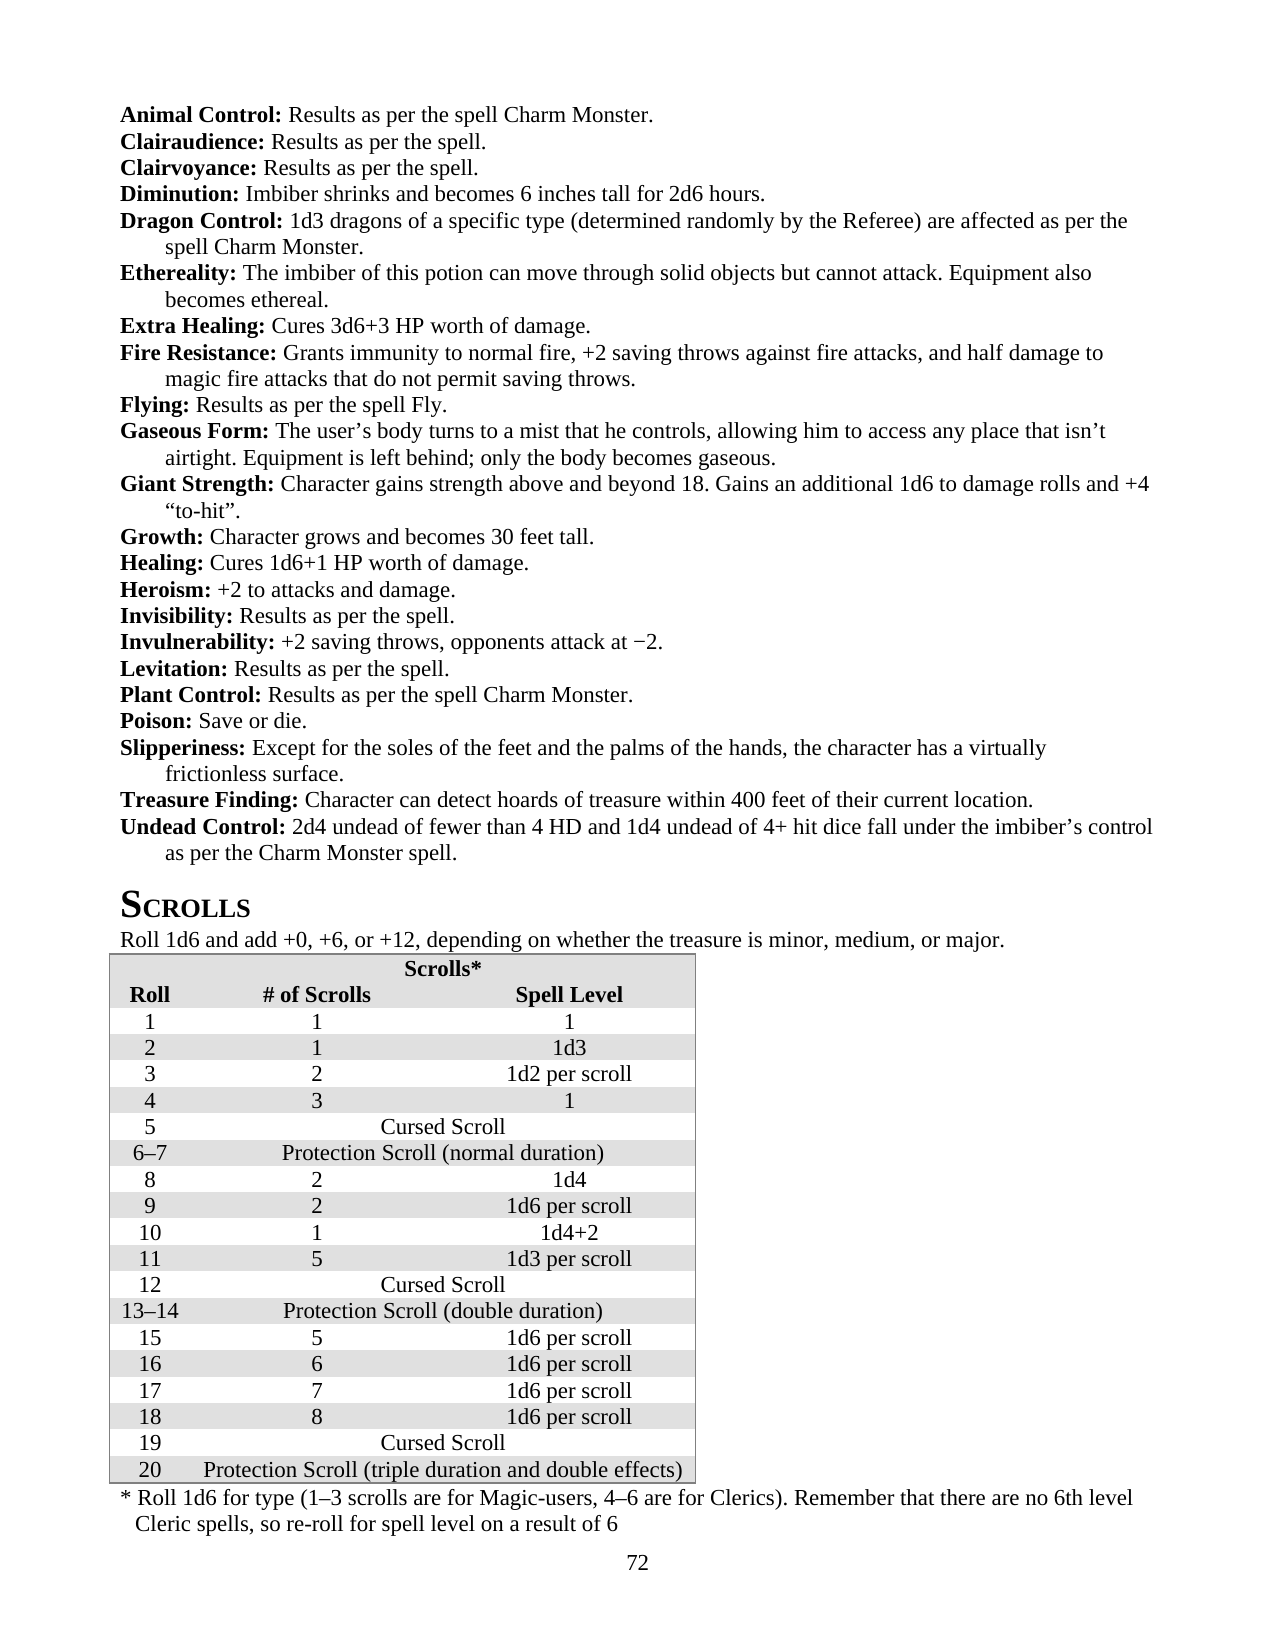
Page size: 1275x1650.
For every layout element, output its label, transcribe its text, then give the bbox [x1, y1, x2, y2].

table_cell 16 [110, 1350, 191, 1377]
table_cell 8 [191, 1403, 443, 1429]
list Ethereality: The imbiber of this potion can move through solid objects but cannot attack. Equipment also becomes ethereal. [120, 259, 1155, 312]
table_cell 13–14 [110, 1298, 191, 1324]
list Growth: Character grows and becomes 30 feet tall. [120, 523, 1155, 549]
list Plant Control: Results as per the spell Charm Monster. [120, 681, 1155, 707]
table_cell 17 [110, 1377, 191, 1403]
table_cell 1 [191, 1219, 443, 1245]
table_cell 5 [191, 1245, 443, 1271]
text * Roll 1d6 for type (1–3 scrolls are for Magic-users, 4–6 are for Clerics). Remember that there are no 6th level Cleric spells, so re-roll for spell level on a result of 6 [120, 1484, 1155, 1537]
list Flying: Results as per the spell Fly. [120, 391, 1155, 418]
table_cell 1 [191, 1034, 443, 1060]
list Levitation: Results as per the spell. [120, 655, 1155, 681]
list Undead Control: 2d4 undead of fewer than 4 HD and 1d4 undead of 4+ hit dice fall under the imbiber’s control as per the Charm Monster spell. [120, 813, 1155, 866]
table_cell Protection Scroll (normal duration) [191, 1140, 695, 1166]
table_cell 12 [110, 1271, 191, 1298]
table_cell 2 [191, 1166, 443, 1192]
list Slipperiness: Except for the soles of the feet and the palms of the hands, the character has a virtually frictionless surface. [120, 734, 1155, 787]
table_header [110, 955, 191, 981]
table_cell 19 [110, 1429, 191, 1456]
list Poison: Save or die. [120, 707, 1155, 734]
list Heroism: +2 to attacks and damage. [120, 576, 1155, 602]
table_cell 3 [191, 1087, 443, 1113]
table_cell 15 [110, 1324, 191, 1350]
list Gaseous Form: The user’s body turns to a mist that he controls, allowing him to access any place that isn’t airtight. Equipment is left behind; only the body becomes gaseous. [120, 418, 1155, 470]
text Roll 1d6 and add +0, +6, or +12, depending on whether the treasure is minor, medium, or major. [120, 927, 1155, 953]
table_cell 1 [443, 1087, 695, 1113]
list Diminution: Imbiber shrinks and becomes 6 inches tall for 2d6 hours. [120, 180, 1155, 207]
table_cell Cursed Scroll [191, 1113, 695, 1139]
table_cell 20 [110, 1456, 191, 1482]
table_cell Roll [110, 981, 191, 1008]
table_cell Spell Level [443, 981, 695, 1008]
table_cell 4 [110, 1087, 191, 1113]
table_cell 6–7 [110, 1140, 191, 1166]
table_cell Cursed Scroll [191, 1429, 695, 1456]
list Fire Resistance: Grants immunity to normal fire, +2 saving throws against fire attacks, and half damage to magic fire attacks that do not permit saving throws. [120, 338, 1155, 391]
list Dragon Control: 1d3 dragons of a specific type (determined randomly by the Referee) are affected as per the spell Charm Monster. [120, 207, 1155, 259]
table_cell 1 [443, 1008, 695, 1034]
table_cell Protection Scroll (triple duration and double effects) [191, 1456, 695, 1482]
table_cell 1d6 per scroll [443, 1324, 695, 1350]
table_cell 1d6 per scroll [443, 1377, 695, 1403]
list Invisibility: Results as per the spell. [120, 602, 1155, 628]
table_cell 9 [110, 1192, 191, 1218]
table_cell 7 [191, 1377, 443, 1403]
table_cell 1d2 per scroll [443, 1060, 695, 1087]
table_cell 2 [191, 1192, 443, 1218]
table_cell 10 [110, 1219, 191, 1245]
table_header Scrolls* [191, 955, 695, 981]
table_cell # of Scrolls [191, 981, 443, 1008]
table_cell 1d3 [443, 1034, 695, 1060]
list Healing: Cures 1d6+1 HP worth of damage. [120, 549, 1155, 576]
table_cell 1d6 per scroll [443, 1350, 695, 1377]
table_cell Protection Scroll (double duration) [191, 1298, 695, 1324]
subtitle Scrolls [120, 881, 1155, 927]
table_cell 2 [191, 1060, 443, 1087]
table_cell 1d4 [443, 1166, 695, 1192]
list Clairvoyance: Results as per the spell. [120, 154, 1155, 180]
list Clairaudience: Results as per the spell. [120, 128, 1155, 154]
table_cell 2 [110, 1034, 191, 1060]
table_cell 1 [191, 1008, 443, 1034]
list Giant Strength: Character gains strength above and beyond 18. Gains an additional 1d6 to damage rolls and +4 “to-hit”. [120, 470, 1155, 523]
table_cell 11 [110, 1245, 191, 1271]
list Animal Control: Results as per the spell Charm Monster. [120, 101, 1155, 128]
list Extra Healing: Cures 3d6+3 HP worth of damage. [120, 312, 1155, 338]
list Invulnerability: +2 saving throws, opponents attack at −2. [120, 628, 1155, 655]
table_cell 1d3 per scroll [443, 1245, 695, 1271]
table_cell 5 [191, 1324, 443, 1350]
table_cell 5 [110, 1113, 191, 1139]
table_cell 3 [110, 1060, 191, 1087]
table_cell 6 [191, 1350, 443, 1377]
table_cell 1 [110, 1008, 191, 1034]
table_cell 1d4+2 [443, 1219, 695, 1245]
table_cell Cursed Scroll [191, 1271, 695, 1298]
table_cell 8 [110, 1166, 191, 1192]
table_cell 18 [110, 1403, 191, 1429]
table_cell 1d6 per scroll [443, 1192, 695, 1218]
table_cell 1d6 per scroll [443, 1403, 695, 1429]
list Treasure Finding: Character can detect hoards of treasure within 400 feet of their current location. [120, 787, 1155, 813]
